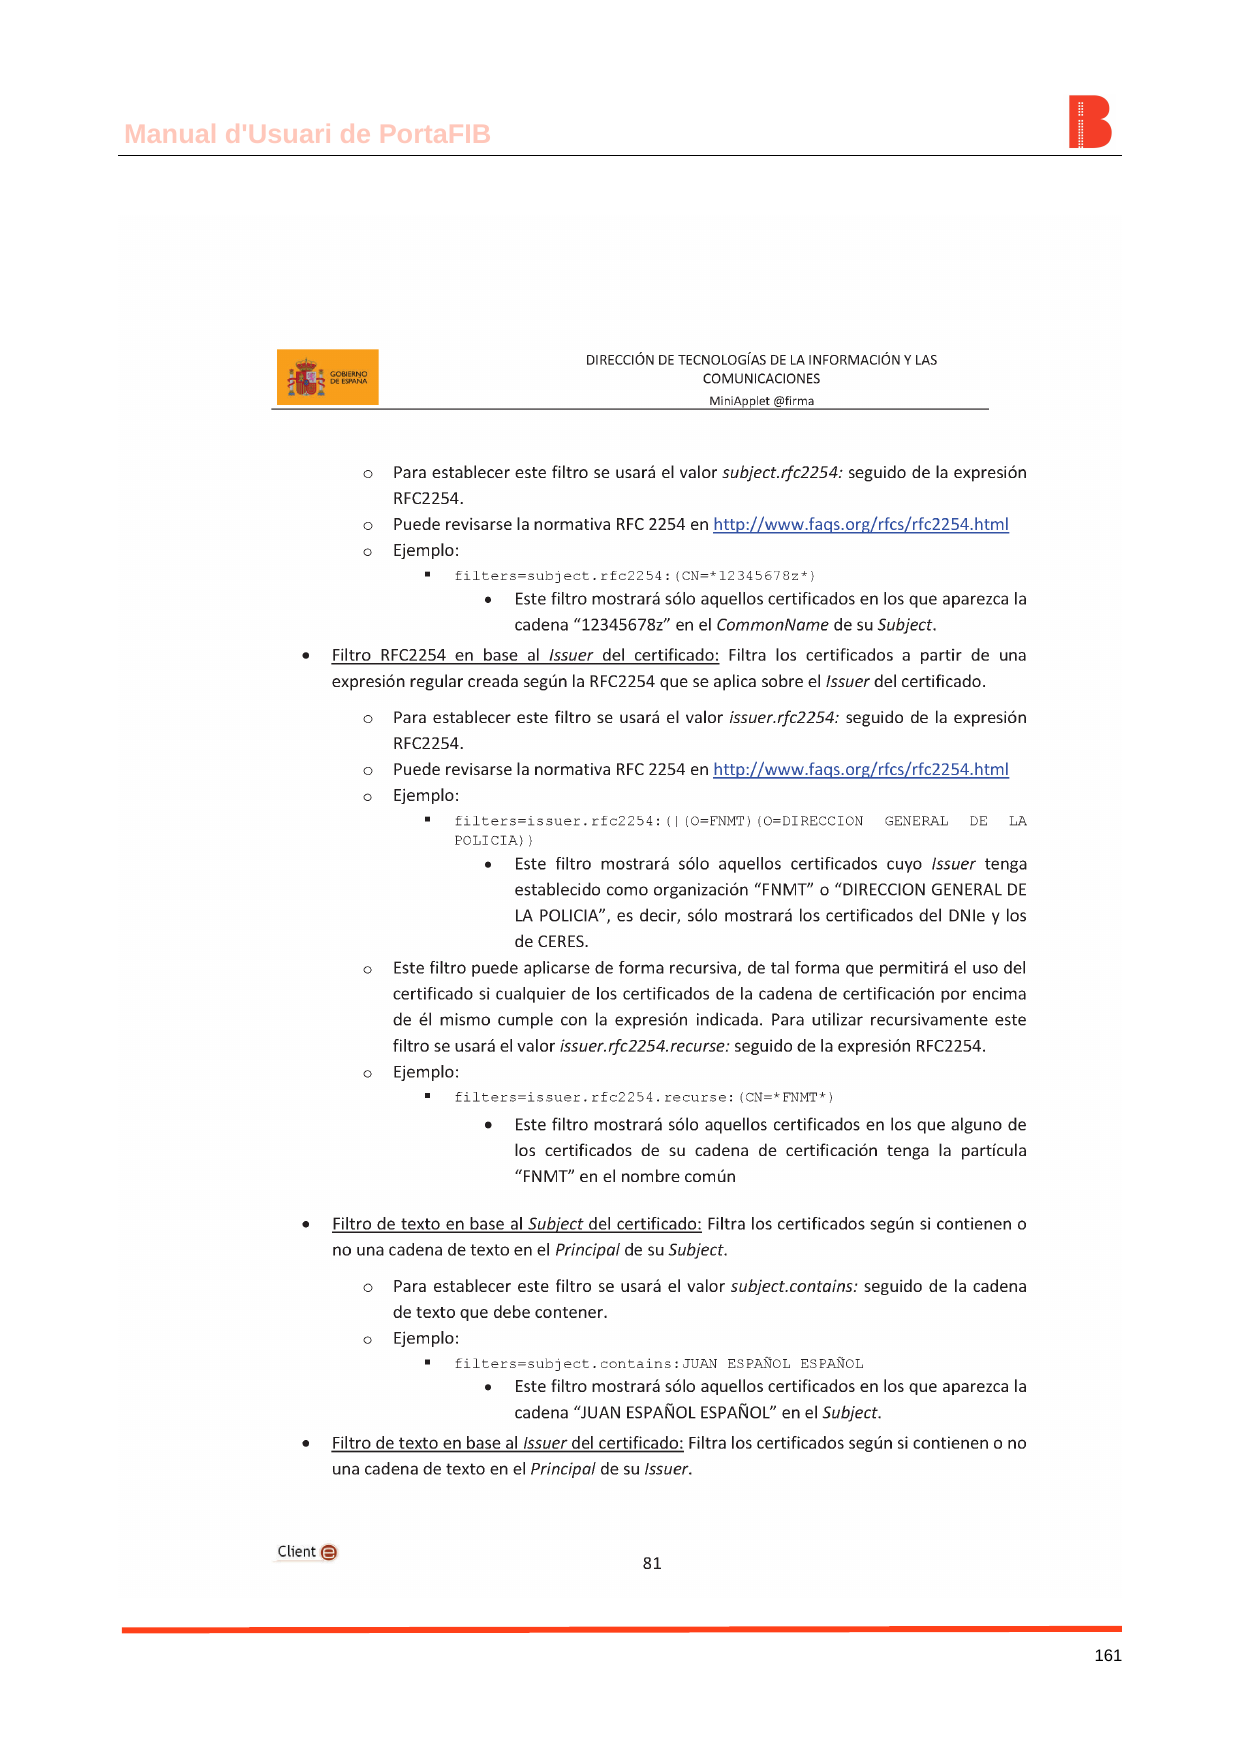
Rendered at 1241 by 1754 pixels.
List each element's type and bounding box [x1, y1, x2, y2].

picture [1063, 94, 1117, 150]
